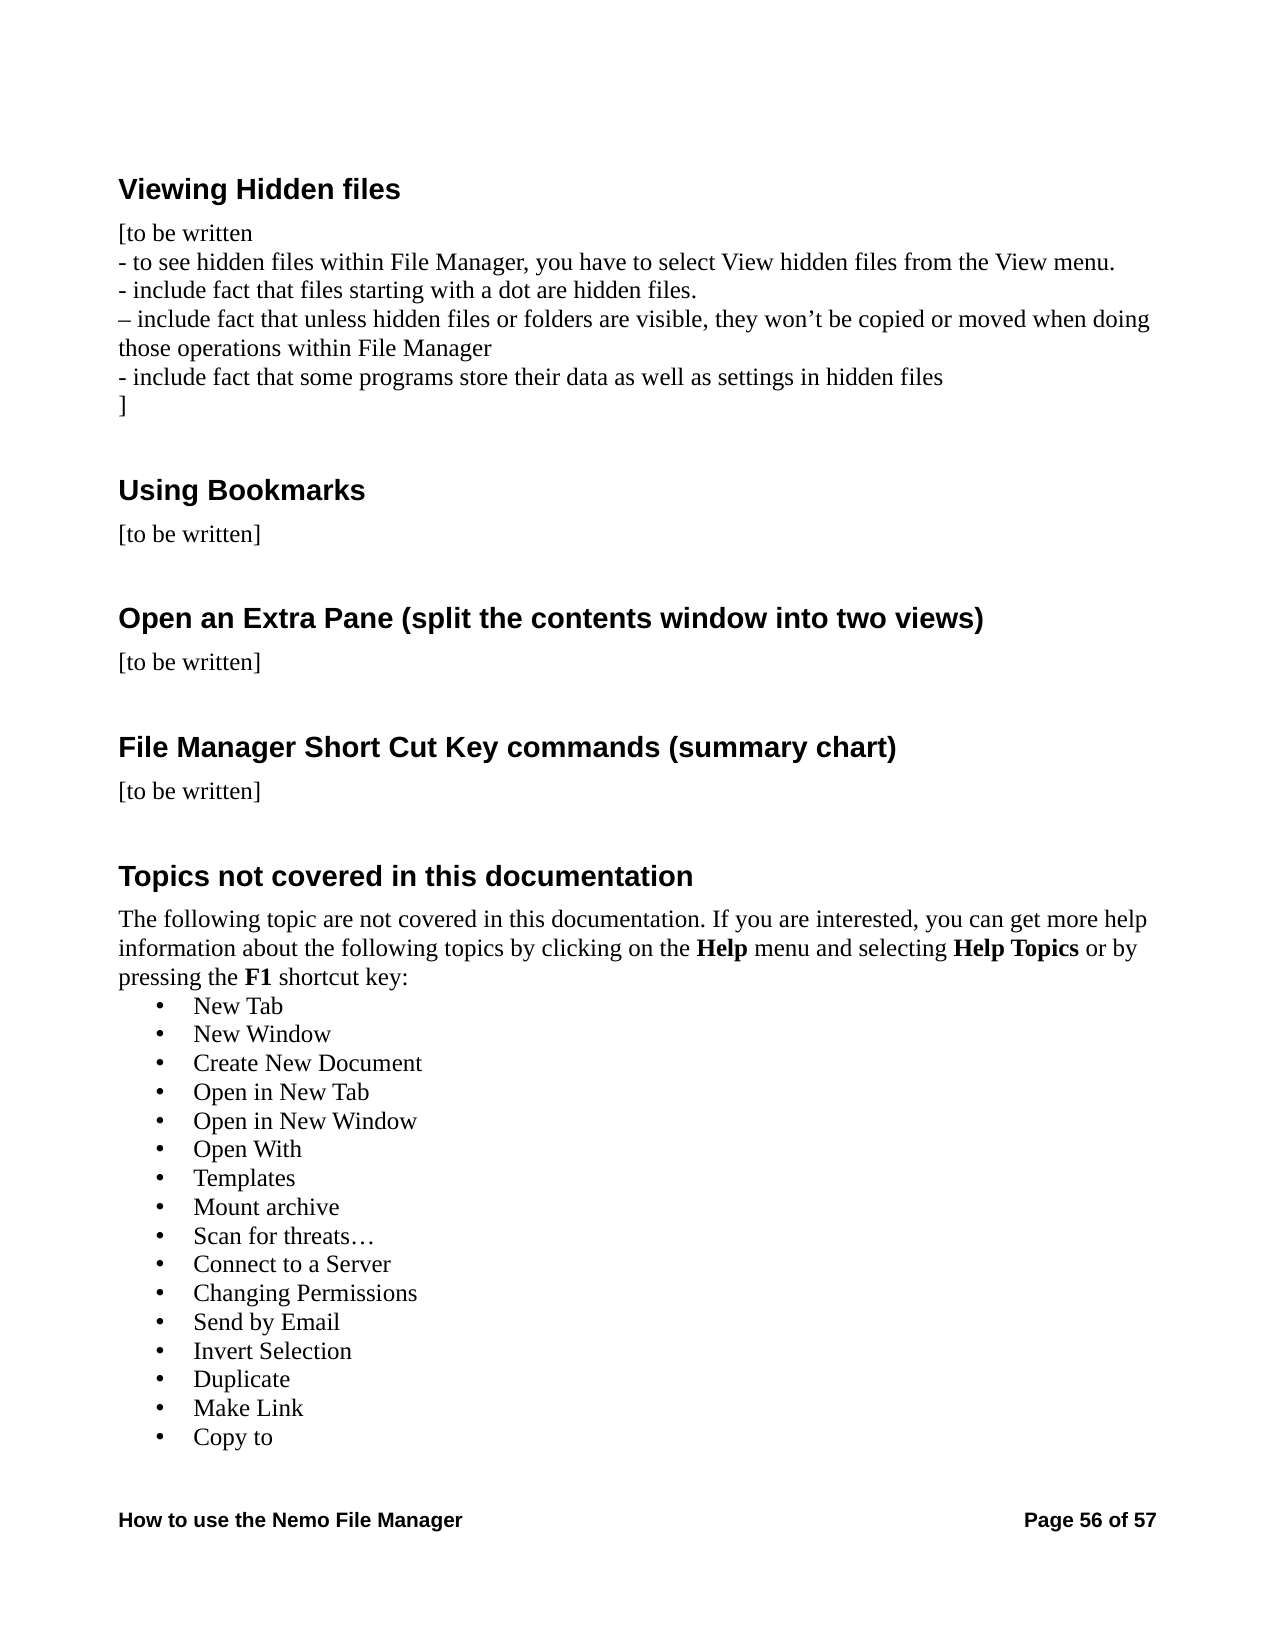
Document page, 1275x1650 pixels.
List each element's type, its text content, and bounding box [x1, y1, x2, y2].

list New Tab [156, 991, 1157, 1019]
text ] [118, 390, 1157, 419]
text - to see hidden files within File Manager, you have to select View hidden files from the View menu. [118, 247, 1157, 275]
text [to be written] [118, 519, 1157, 548]
subtitle File Manager Short Cut Key commands (summary chart) [118, 730, 1157, 763]
text [to be written] [118, 776, 1157, 805]
list Scan for threats… [156, 1221, 1157, 1249]
list Open With [156, 1134, 1157, 1163]
subtitle Open an Extra Pane (split the contents window into two views) [118, 601, 1157, 635]
list Open in New Window [156, 1106, 1157, 1134]
list Copy to [156, 1422, 1157, 1451]
text The following topic are not covered in this documentation. If you are interested, you can get more help information about the following topics by clicking on the Help menu and selecting Help Topics or by pressing the F1 shortcut key: [118, 904, 1157, 991]
text [to be written] [118, 647, 1157, 676]
list Duplicate [156, 1364, 1157, 1393]
list Invert Selection [156, 1336, 1157, 1364]
subtitle Using Bookmarks [118, 473, 1157, 506]
text – include fact that unless hidden files or folders are visible, they won’t be copied or moved when doing those operations within File Manager [118, 304, 1157, 362]
list Connect to a Server [156, 1249, 1157, 1278]
list New Window [156, 1019, 1157, 1048]
text [to be written [118, 218, 1157, 247]
list Send by Email [156, 1307, 1157, 1336]
text - include fact that some programs store their data as well as settings in hidden files [118, 362, 1157, 390]
list Changing Permissions [156, 1278, 1157, 1307]
list Templates [156, 1163, 1157, 1192]
list Mount archive [156, 1192, 1157, 1221]
subtitle Topics not covered in this documentation [118, 858, 1157, 892]
list Open in New Tab [156, 1077, 1157, 1106]
subtitle Viewing Hidden files [118, 172, 1157, 205]
list Create New Document [156, 1048, 1157, 1077]
text - include fact that files starting with a dot are hidden files. [118, 275, 1157, 304]
list Make Link [156, 1393, 1157, 1422]
